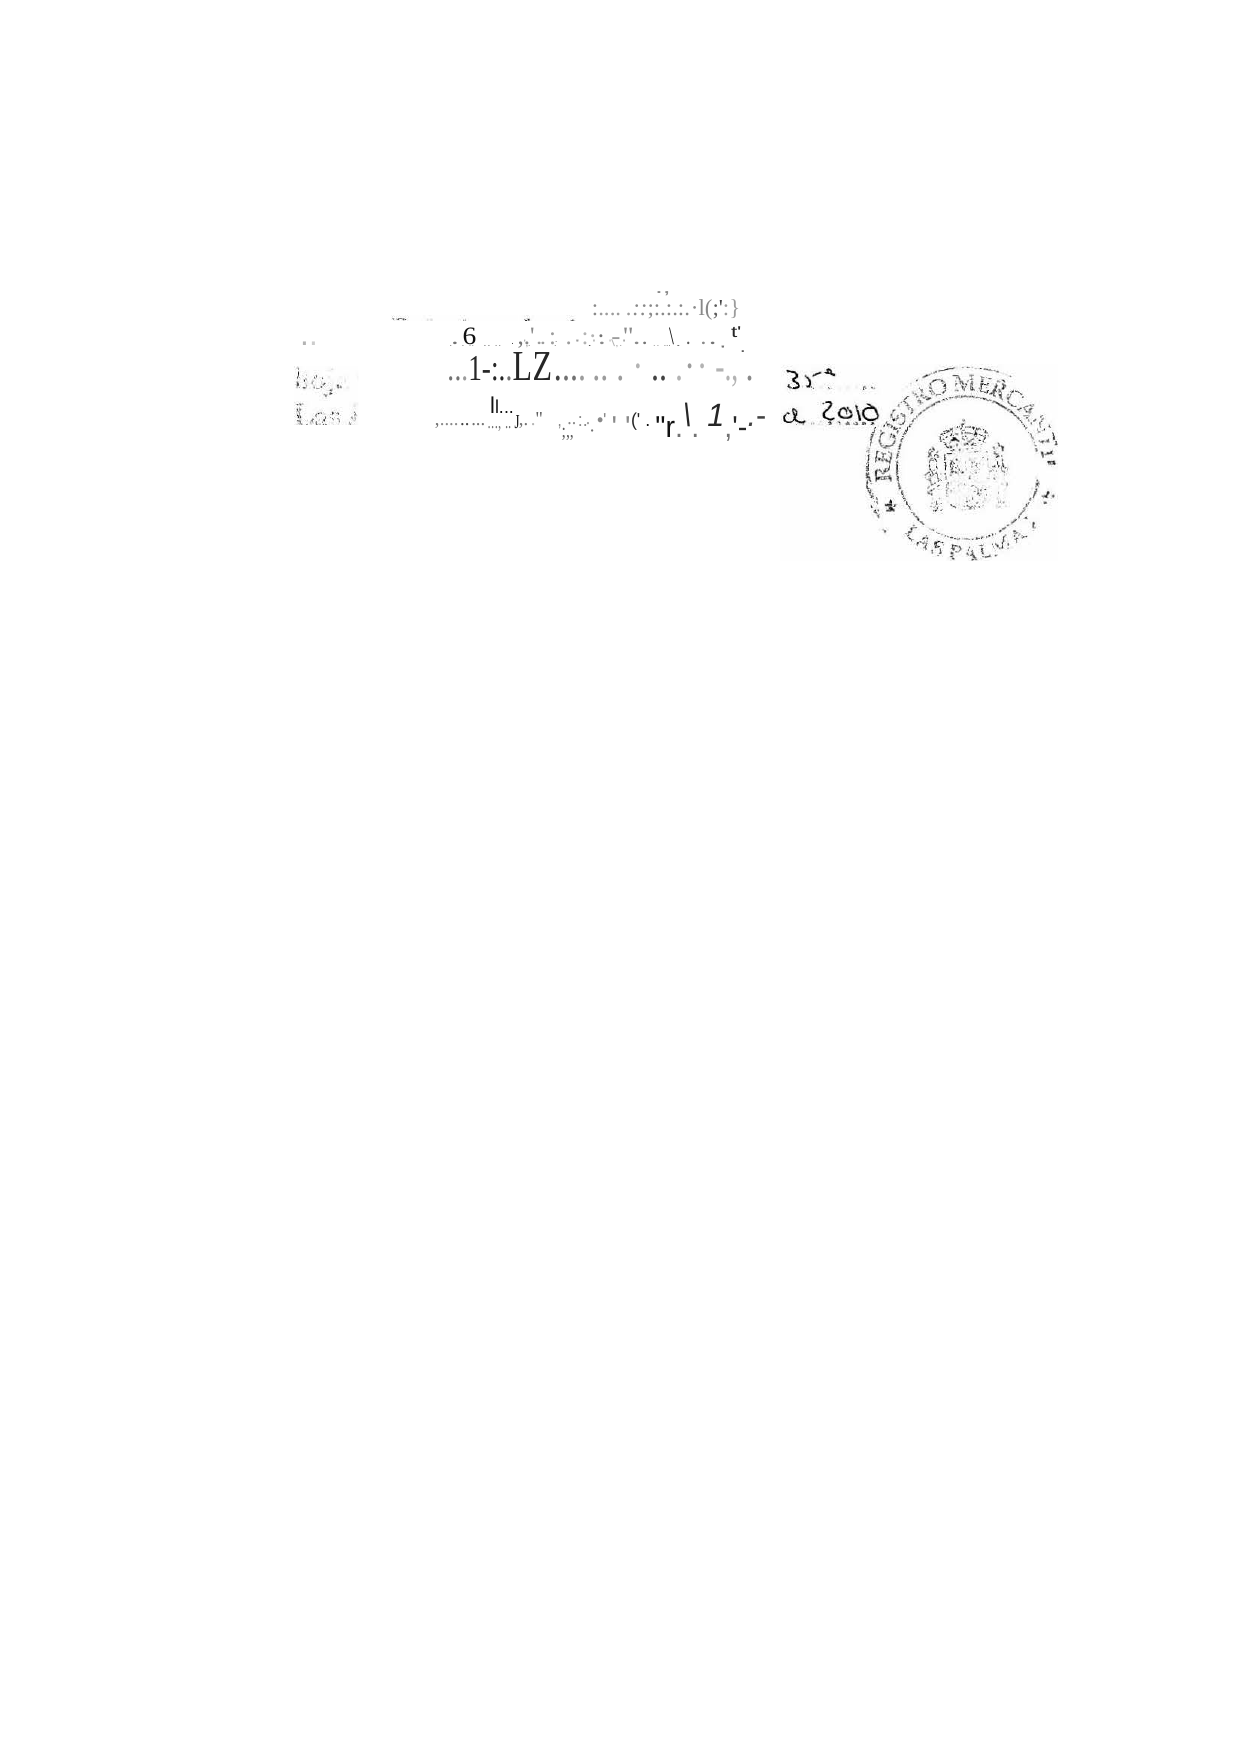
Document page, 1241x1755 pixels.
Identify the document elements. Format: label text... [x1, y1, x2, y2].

text ,......... ll... ,.." [175, 392, 546, 431]
text ., [255, 281, 1070, 297]
text ..., .. J ... [487, 413, 526, 433]
text ,;,, :.·•' ' '(' . "r.\. 1,'-.- t.... [557, 392, 780, 436]
text 6 ,.' : . :·· -" \ "'86 [462, 323, 705, 350]
text . [739, 339, 746, 356]
text .. . [567, 408, 590, 428]
text ' [720, 345, 726, 354]
text :.....::;:.:.:.·l(;':} [390, 297, 1070, 320]
text .. .• . .. .. .. · ',. •• : ' .' • '\,.' • • .. ... . • • • t' [300, 320, 1070, 353]
text ...1-:..LZ...... . · .. .·· -., . [447, 353, 1070, 388]
